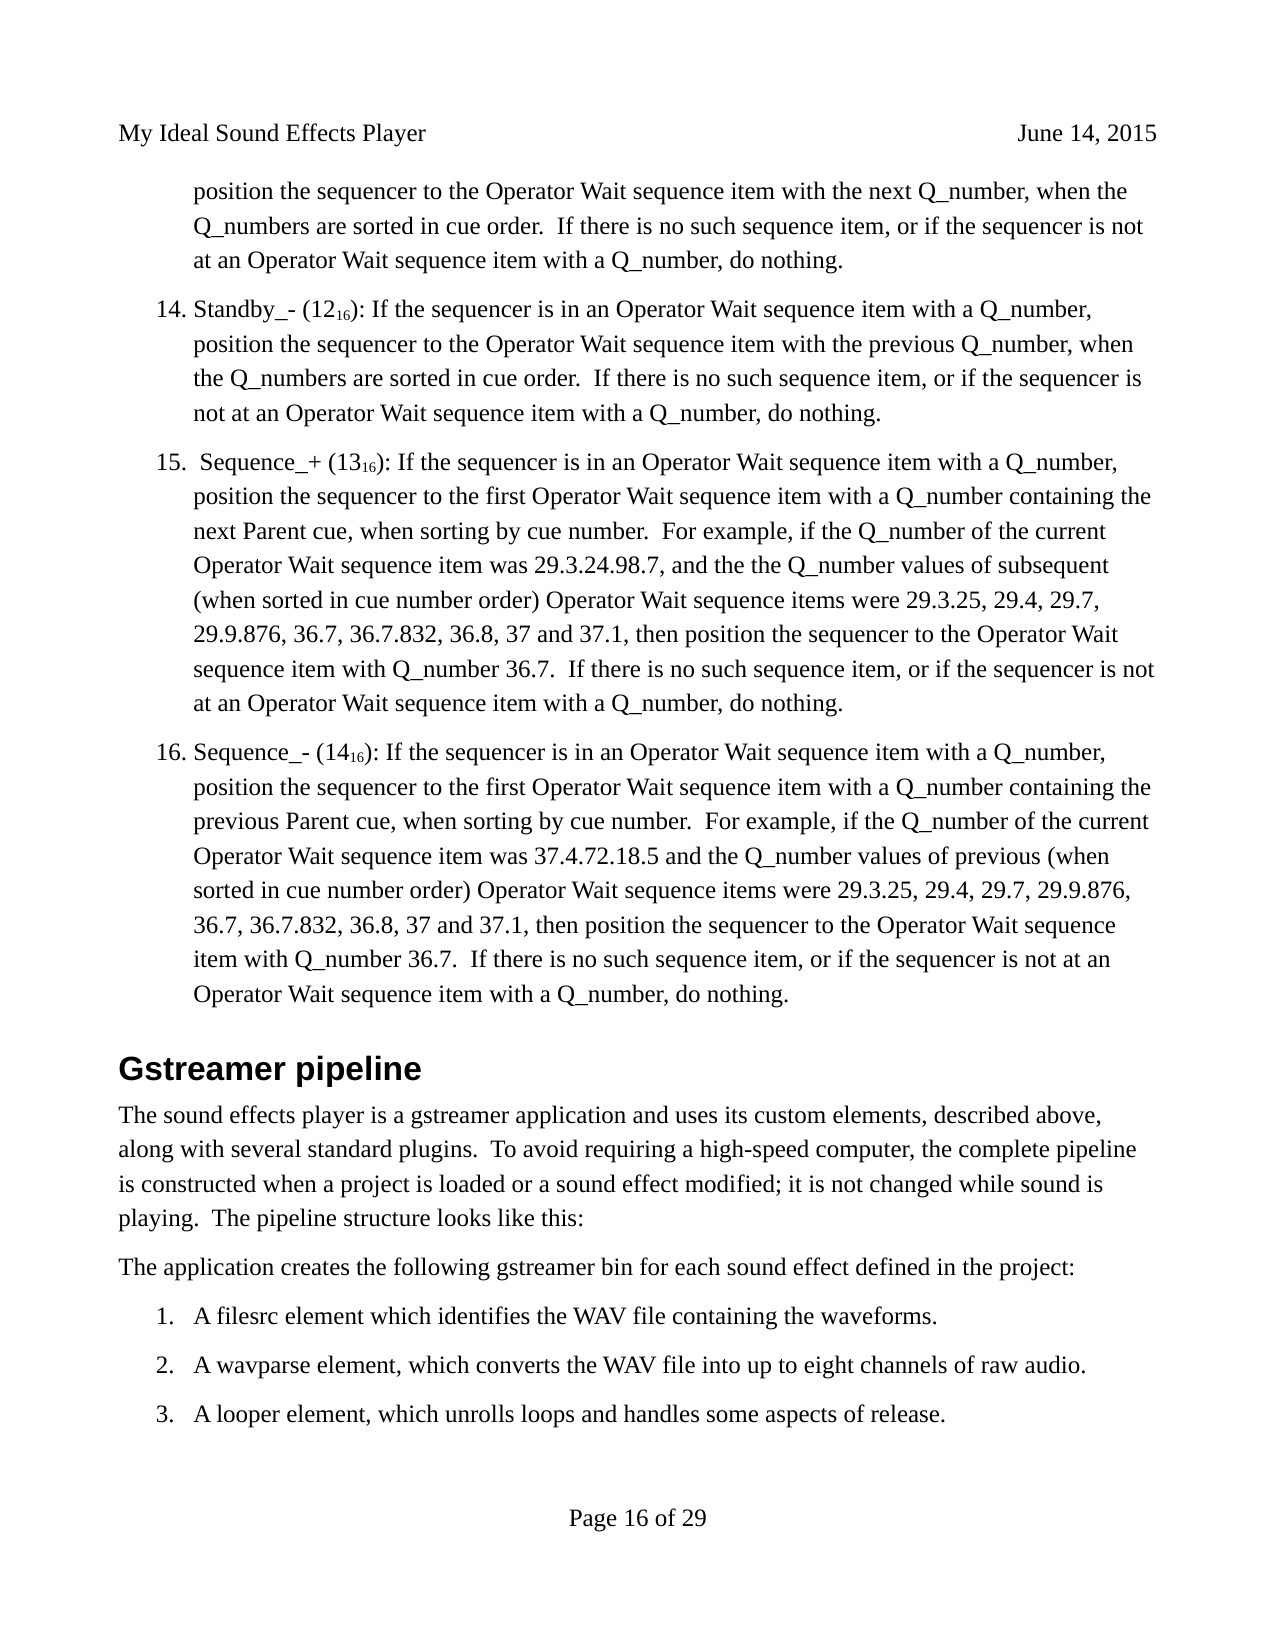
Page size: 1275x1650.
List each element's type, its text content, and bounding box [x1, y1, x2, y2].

list position the sequencer to the Operator Wait sequence item with the next Q_number, when the Q_numbers are sorted in cue order. If there is no such sequence item, or if the sequencer is not at an Operator Wait sequence item with a Q_number, do nothing. [156, 176, 1157, 274]
text The application creates the following gstreamer bin for each sound effect defined in the project: [118, 1252, 1157, 1281]
list Sequence_- (1416): If the sequencer is in an Operator Wait sequence item with a Q_number, position the sequencer to the first Operator Wait sequence item with a Q_number containing the previous Parent cue, when sorting by cue number. For example, if the Q_number of the current Operator Wait sequence item was 37.4.72.18.5 and the Q_number values of previous (when sorted in cue number order) Operator Wait sequence items were 29.3.25, 29.4, 29.7, 29.9.876, 36.7, 36.7.832, 36.8, 37 and 37.1, then position the sequencer to the Operator Wait sequence item with Q_number 36.7. If there is no such sequence item, or if the sequencer is not at an Operator Wait sequence item with a Q_number, do nothing. [156, 737, 1157, 1007]
subtitle Gstreamer pipeline [118, 1048, 1157, 1087]
list Sequence_+ (1316): If the sequencer is in an Operator Wait sequence item with a Q_number, position the sequencer to the first Operator Wait sequence item with a Q_number containing the next Parent cue, when sorting by cue number. For example, if the Q_number of the current Operator Wait sequence item was 29.3.24.98.7, and the the Q_number values of subsequent (when sorted in cue number order) Operator Wait sequence items were 29.3.25, 29.4, 29.7, 29.9.876, 36.7, 36.7.832, 36.8, 37 and 37.1, then position the sequencer to the Operator Wait sequence item with Q_number 36.7. If there is no such sequence item, or if the sequencer is not at an Operator Wait sequence item with a Q_number, do nothing. [156, 447, 1157, 717]
list A filesrc element which identifies the WAV file containing the waveforms. [156, 1301, 1157, 1330]
list Standby_- (1216): If the sequencer is in an Operator Wait sequence item with a Q_number, position the sequencer to the Operator Wait sequence item with the previous Q_number, when the Q_numbers are sorted in cue order. If there is no such sequence item, or if the sequencer is not at an Operator Wait sequence item with a Q_number, do nothing. [156, 294, 1157, 427]
list A looper element, which unrolls loops and handles some aspects of release. [156, 1399, 1157, 1428]
text The sound effects player is a gstreamer application and uses its custom elements, described above, along with several standard plugins. To avoid requiring a high-speed computer, the complete pipeline is constructed when a project is loaded or a sound effect modified; it is not changed while sound is playing. The pipeline structure looks like this: [118, 1100, 1157, 1232]
list A wavparse element, which converts the WAV file into up to eight channels of raw audio. [156, 1350, 1157, 1379]
